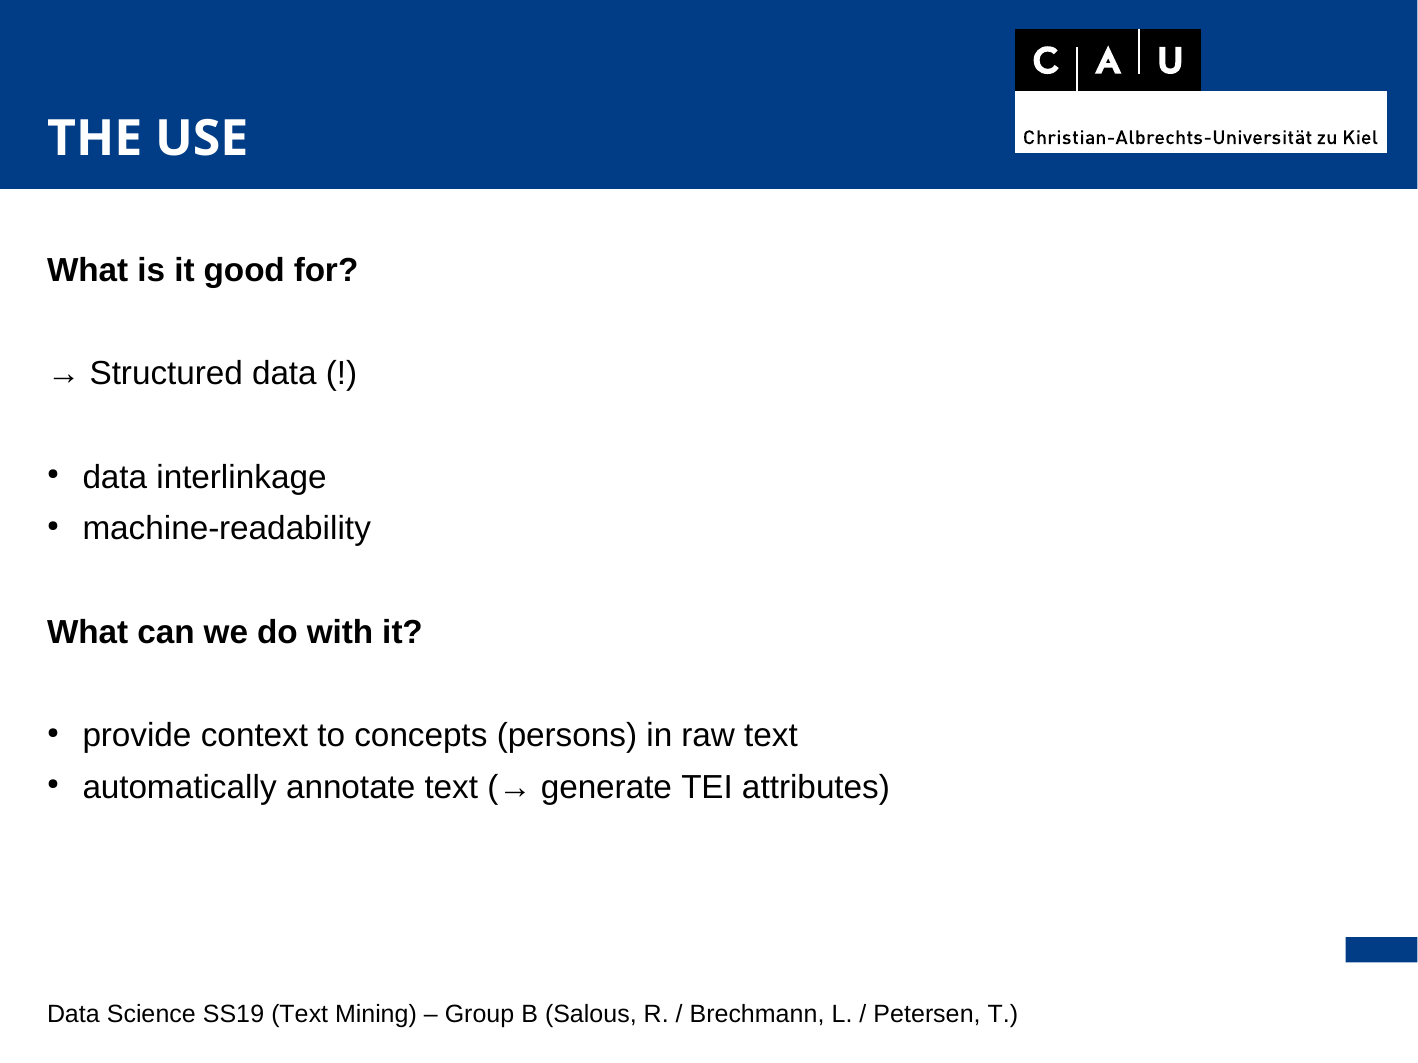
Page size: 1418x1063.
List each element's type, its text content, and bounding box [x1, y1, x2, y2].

text_box What is it good for? → Structured data (!) data interlinkage machine-readability What can we do with it? provide context to concepts (persons) in raw text automatically annotate text (→ generate TEI attributes) [47, 247, 1370, 806]
text_box Data Science SS19 (Text Mining) – Group B (Salous, R. / Brechmann, L. / Petersen, T.) [47, 979, 1370, 1028]
text_box THE USE [47, 23, 981, 166]
